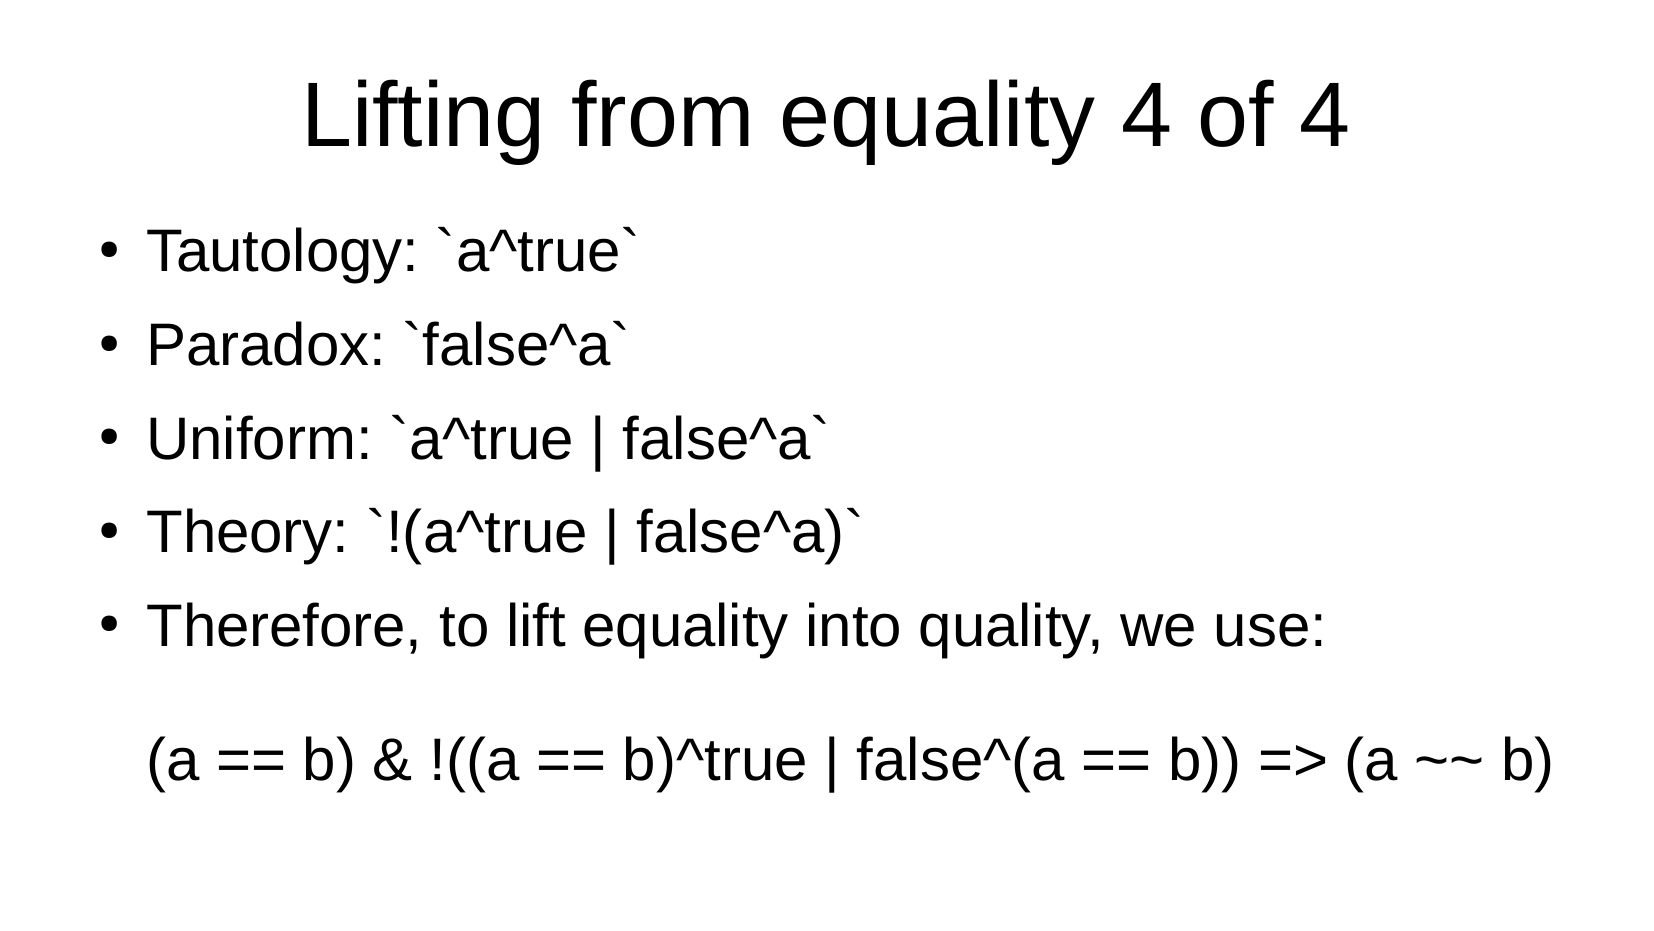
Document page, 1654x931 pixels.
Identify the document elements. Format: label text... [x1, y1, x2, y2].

list Tautology: `a^true` Paradox: `false^a` Uniform: `a^true | false^a` Theory: `!(a^true | false^a)` Therefore, to lift equality into quality, we use: (a == b) & !((a == b)^true | false^(a == b)) => (a ~~ b) [82, 217, 1571, 863]
title Lifting from equality 4 of 4 [82, 37, 1571, 193]
